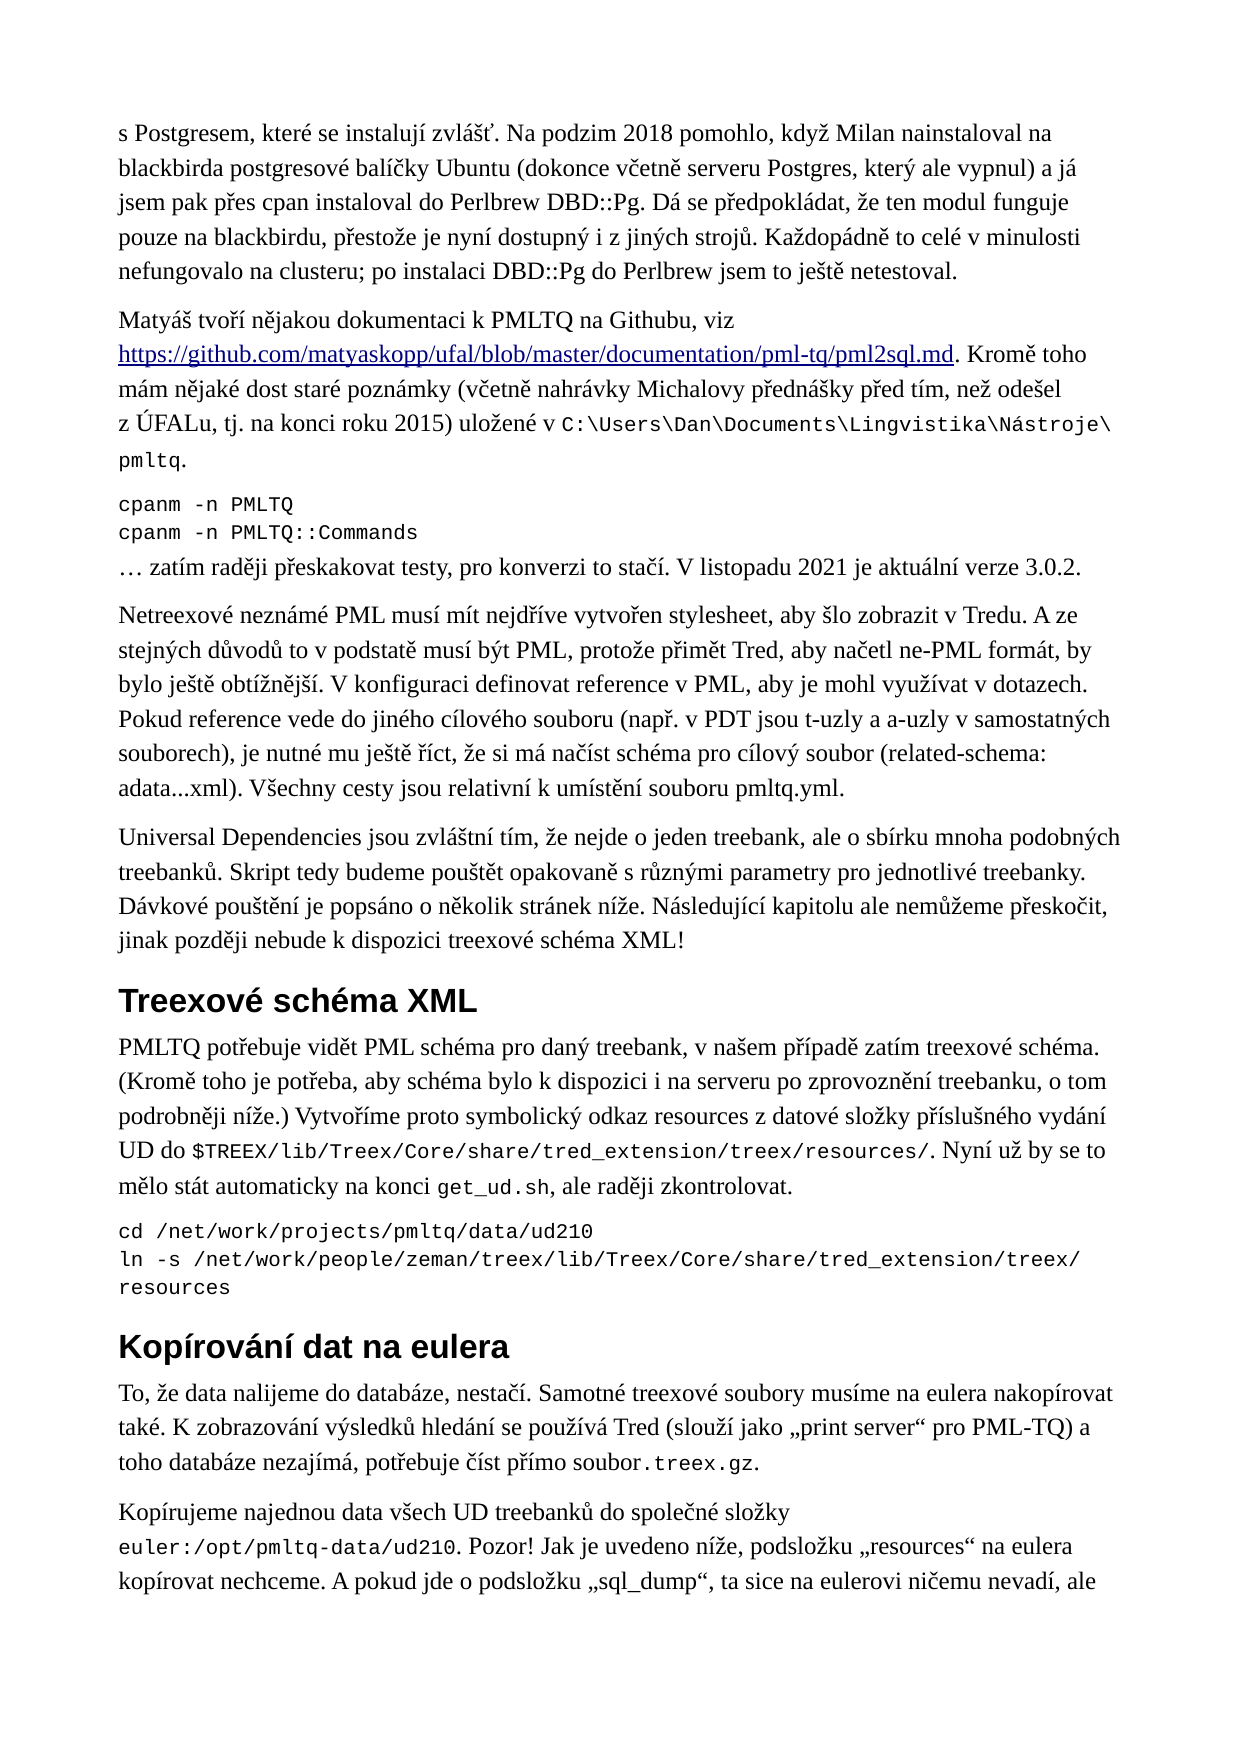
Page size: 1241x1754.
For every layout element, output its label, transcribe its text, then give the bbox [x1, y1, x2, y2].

text s Postgresem, které se instalují zvlášť. Na podzim 2018 pomohlo, když Milan nainstaloval na blackbirda postgresové balíčky Ubuntu (dokonce včetně serveru Postgres, který ale vypnul) a já jsem pak přes cpan instaloval do Perlbrew DBD::Pg. Dá se předpokládat, že ten modul funguje pouze na blackbirdu, přestože je nyní dostupný i z jiných strojů. Každopádně to celé v minulosti nefungovalo na clusteru; po instalaci DBD::Pg do Perlbrew jsem to ještě netestoval. [118, 118, 1122, 285]
text cpanm -n PMLTQ cpanm -n PMLTQ::Commands … zatím raději přeskakovat testy, pro konverzi to stačí. V listopadu 2021 je aktuální verze 3.0.2. [118, 494, 1122, 580]
text Matyáš tvoří nějakou dokumentaci k PMLTQ na Githubu, viz https://github.com/matyaskopp/ufal/blob/master/documentation/pml-tq/pml2sql.md. Kromě toho mám nějaké dost staré poznámky (včetně nahrávky Michalovy přednášky před tím, než odešel z ÚFALu, tj. na konci roku 2015) uložené v C:\Users\Dan\Documents\Lingvistika\Nástroje\pmltq. [118, 305, 1122, 473]
text PMLTQ potřebuje vidět PML schéma pro daný treebank, v našem případě zatím treexové schéma. (Kromě toho je potřeba, aby schéma bylo k dispozici i na serveru po zprovoznění treebanku, o tom podrobněji níže.) Vytvoříme proto symbolický odkaz resources z datové složky příslušného vydání UD do $TREEX/lib/Treex/Core/share/tred_extension/treex/resources/. Nyní už by se to mělo stát automaticky na konci get_ud.sh, ale raději zkontrolovat. [118, 1032, 1122, 1200]
text Universal Dependencies jsou zvláštní tím, že nejde o jeden treebank, ale o sbírku mnoha podobných treebanků. Skript tedy budeme pouštět opakovaně s různými parametry pro jednotlivé treebanky. Dávkové pouštění je popsáno o několik stránek níže. Následující kapitolu ale nemůžeme přeskočit, jinak později nebude k dispozici treexové schéma XML! [118, 822, 1122, 954]
subtitle Treexové schéma XML [118, 981, 1122, 1019]
text To, že data nalijeme do databáze, nestačí. Samotné treexové soubory musíme na eulera nakopírovat také. K zobrazování výsledků hledání se používá Tred (slouží jako „print server“ pro PML-TQ) a toho databáze nezajímá, potřebuje číst přímo soubor.treex.gz. [118, 1378, 1122, 1476]
subtitle Kopírování dat na eulera [118, 1327, 1122, 1365]
text cd /net/work/projects/pmltq/data/ud210 ln -s /net/work/people/zeman/treex/lib/Treex/Core/share/tred_extension/treex/resources [118, 1221, 1122, 1301]
text Kopírujeme najednou data všech UD treebanků do společné složky euler:/opt/pmltq-data/ud210. Pozor! Jak je uvedeno níže, podsložku „resources“ na eulera kopírovat nechceme. A pokud jde o podsložku „sql_dump“, ta sice na eulerovi ničemu nevadí, ale [118, 1497, 1122, 1595]
text Netreexové neznámé PML musí mít nejdříve vytvořen stylesheet, aby šlo zobrazit v Tredu. A ze stejných důvodů to v podstatě musí být PML, protože přimět Tred, aby načetl ne-PML formát, by bylo ještě obtížnější. V konfiguraci definovat reference v PML, aby je mohl využívat v dotazech. Pokud reference vede do jiného cílového souboru (např. v PDT jsou t-uzly a a-uzly v samostatných souborech), je nutné mu ještě říct, že si má načíst schéma pro cílový soubor (related-schema: adata...xml). Všechny cesty jsou relativní k umístění souboru pmltq.yml. [118, 601, 1122, 802]
